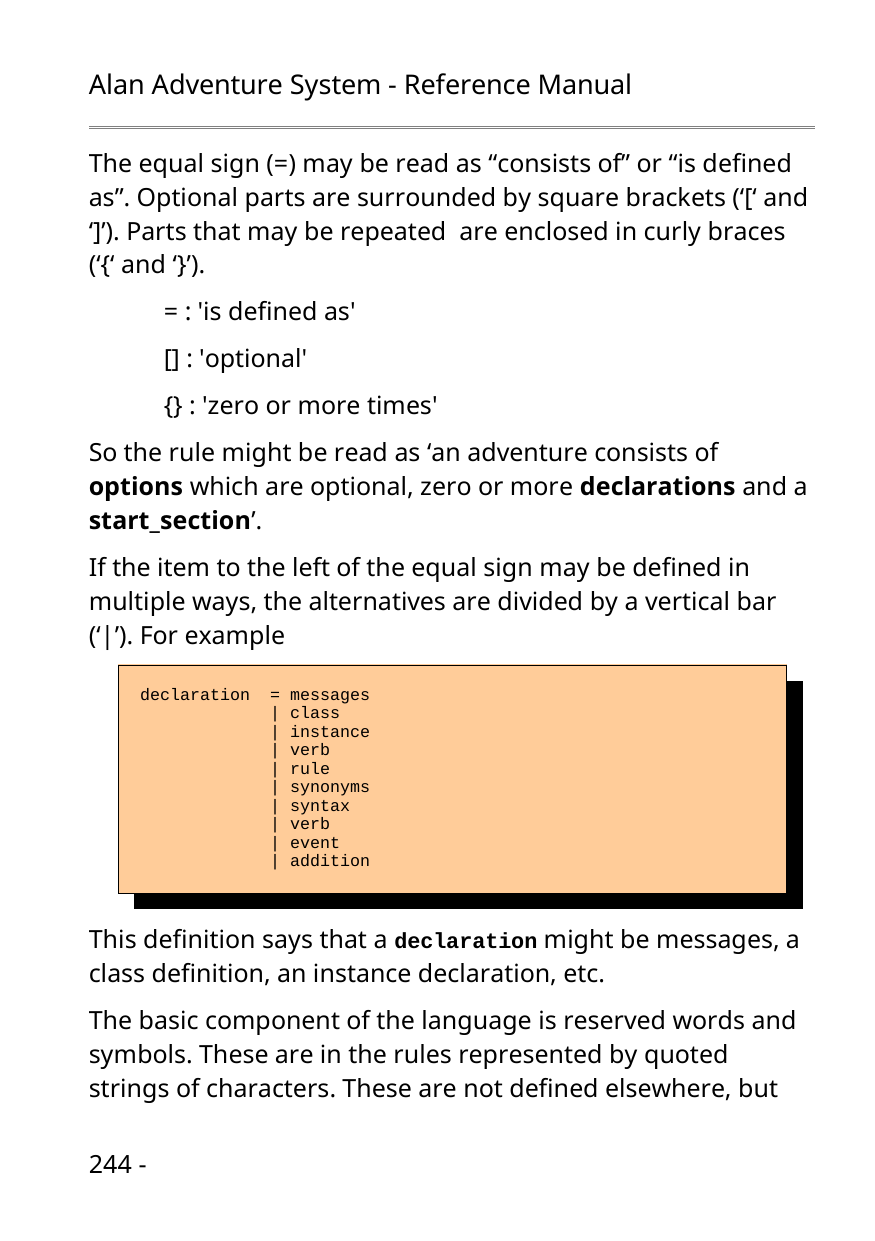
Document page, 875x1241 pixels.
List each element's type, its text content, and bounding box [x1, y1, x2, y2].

text If the item to the left of the equal sign may be defined in multiple ways, the alternatives are divided by a vertical bar (‘|’). For example [88, 550, 815, 652]
text This definition says that a declaration might be messages, a class definition, an instance declaration, etc. [88, 922, 815, 990]
text {} : 'zero or more times' [163, 388, 815, 422]
text [] : 'optional' [163, 341, 815, 375]
text = : 'is defined as' [163, 294, 815, 328]
text So the rule might be read as ‘an adventure consists of options which are optional, zero or more declarations and a start_section’. [88, 435, 815, 537]
text The equal sign (=) may be read as “consists of” or “is defined as”. Optional parts are surrounded by square brackets (‘[‘ and ‘]’). Parts that may be repeated are enclosed in curly braces (‘{‘ and ‘}’). [88, 146, 815, 281]
text The basic component of the language is reserved words and symbols. These are in the rules represented by quoted strings of characters. These are not defined elsewhere, but [88, 1003, 815, 1105]
text declaration = messages | class | instance | verb | rule | synonyms | syntax | verb | event | addition [119, 666, 786, 893]
